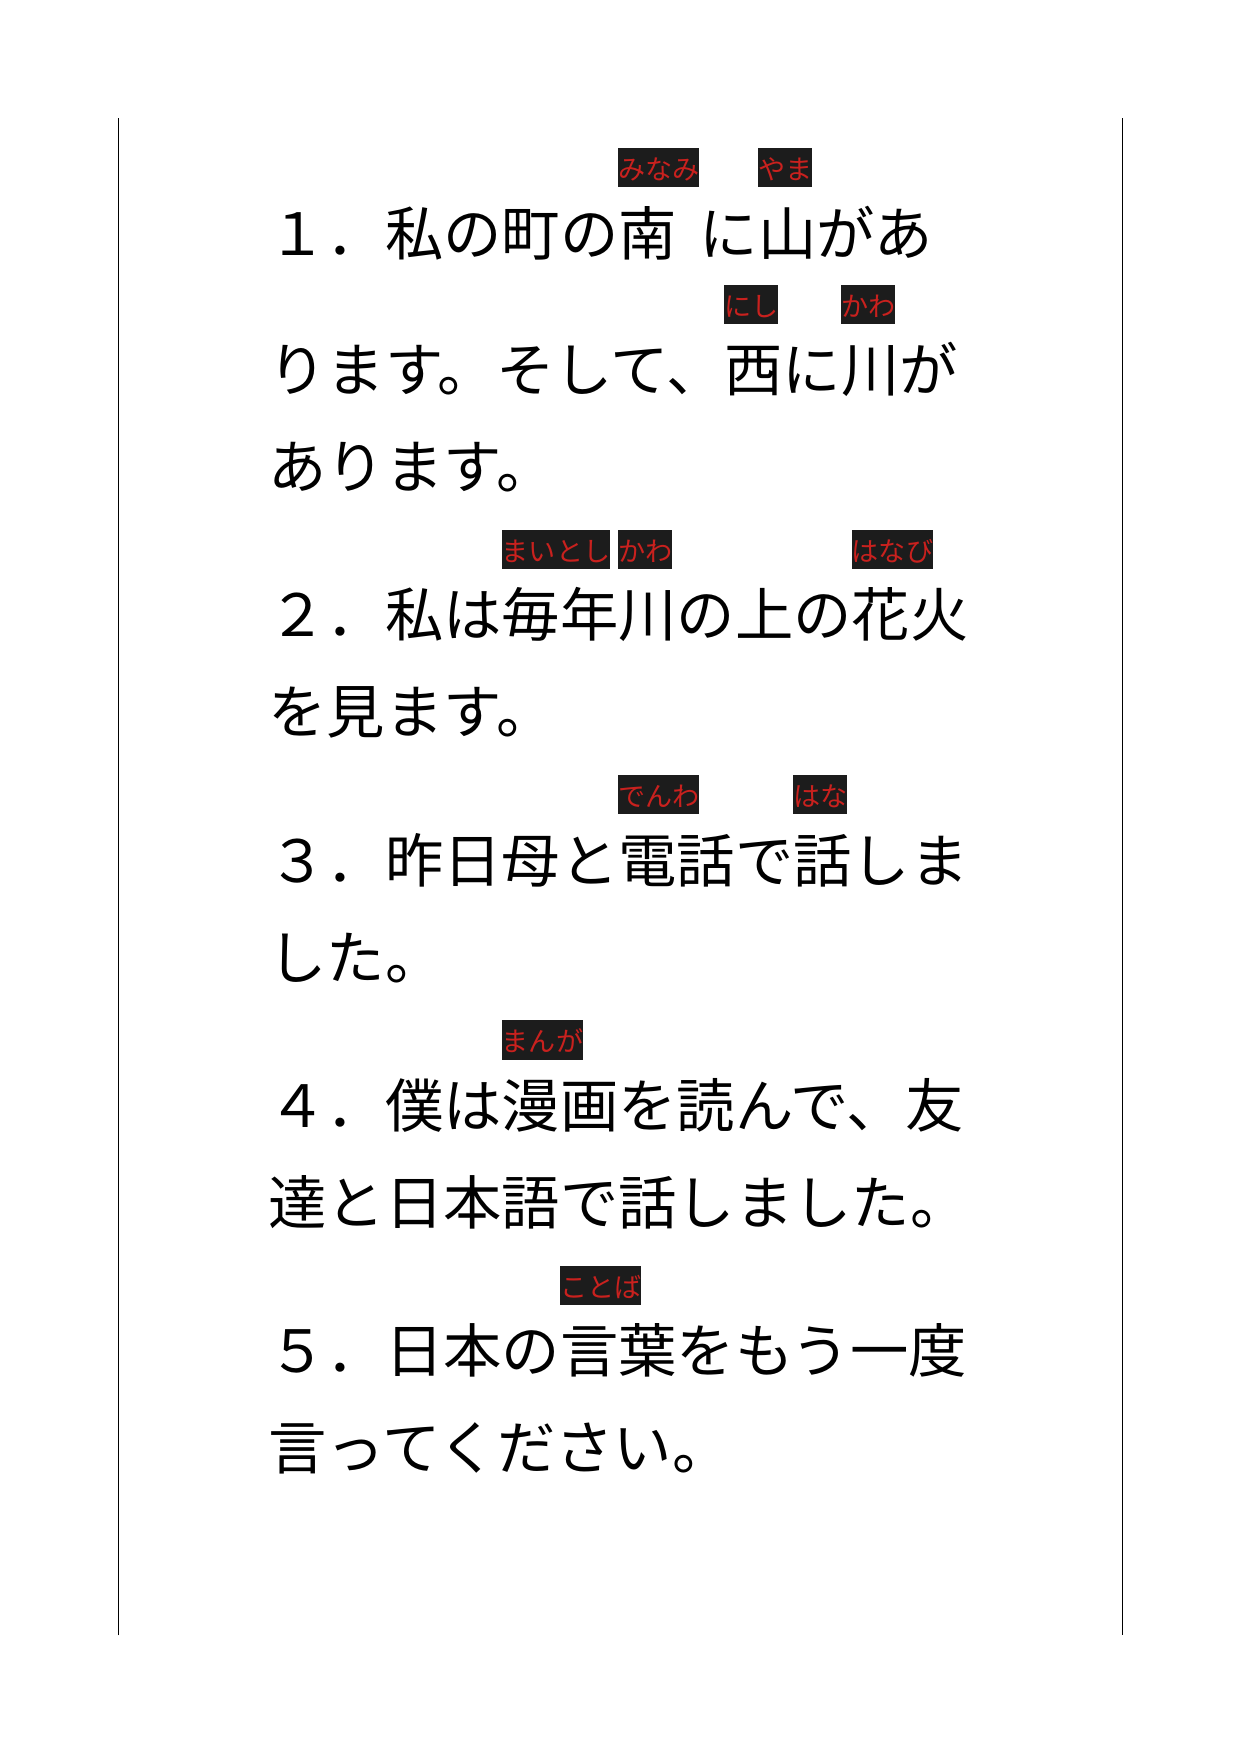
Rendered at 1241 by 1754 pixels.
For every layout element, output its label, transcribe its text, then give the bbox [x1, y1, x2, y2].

text ４．僕は漫画まんがを読んで、友達と日本語で話しました。 [268, 1020, 972, 1241]
text ２．私は毎年まいとし川かわの上の花火はなびを見ます。 [268, 530, 972, 751]
text ３．昨日母と電話でんわで話はなしました。 [268, 775, 972, 996]
text １．私の町の南みなみに山やまがあります。そして、西にしに川かわがあります。 [268, 148, 972, 505]
text ５．日本の言葉ことばをもう一度言ってください。 [268, 1266, 972, 1487]
